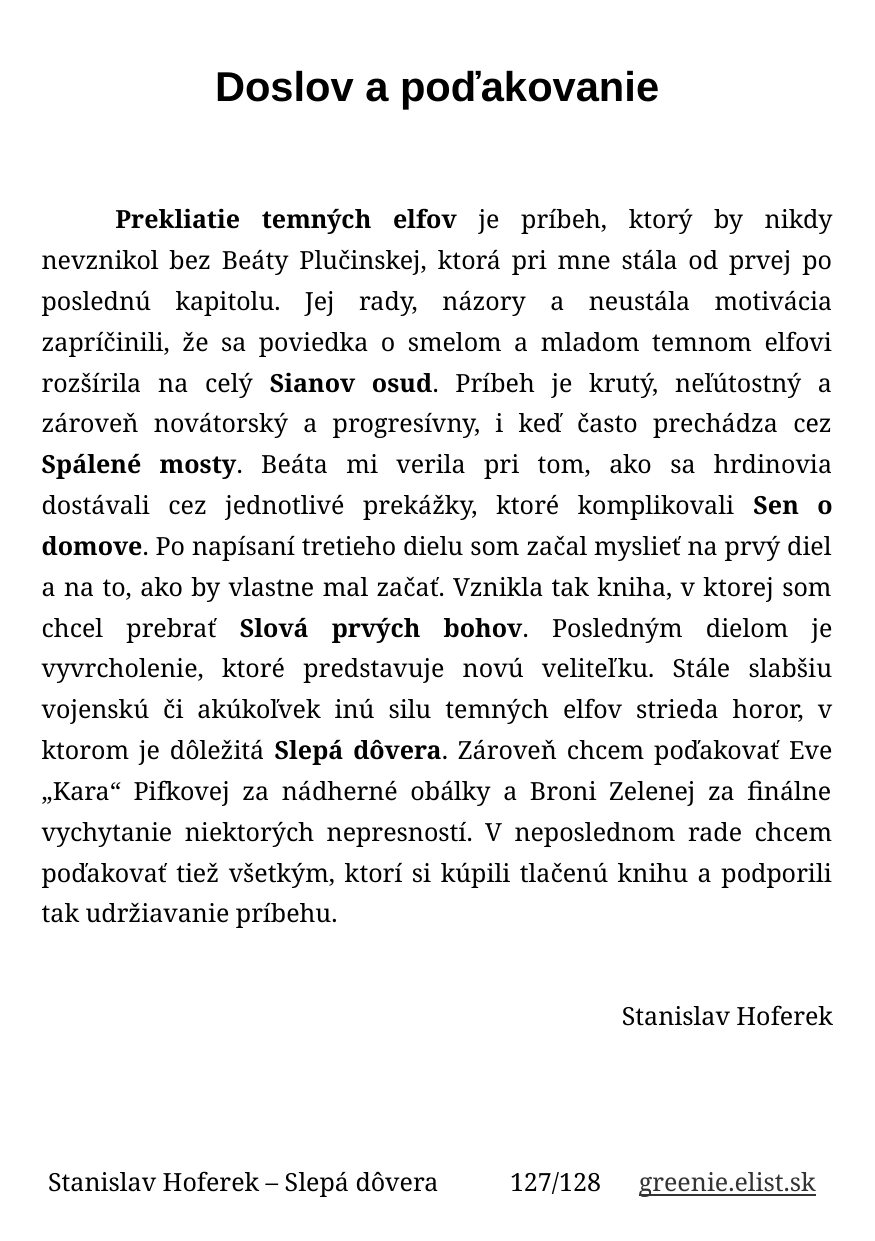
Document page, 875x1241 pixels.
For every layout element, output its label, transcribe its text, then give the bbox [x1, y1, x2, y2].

subtitle Doslov a poďakovanie [41, 62, 833, 110]
text Stanislav Hoferek [41, 999, 833, 1033]
text Prekliatie temných elfov je príbeh, ktorý by nikdy nevznikol bez Beáty Plučinskej, ktorá pri mne stála od prvej po poslednú kapitolu. Jej rady, názory a neustála motivácia zapríčinili, že sa poviedka o smelom a mladom temnom elfovi rozšírila na celý Sianov osud. Príbeh je krutý, neľútostný a zároveň novátorský a progresívny, i keď často prechádza cez Spálené mosty. Beáta mi verila pri tom, ako sa hrdinovia dostávali cez jednotlivé prekážky, ktoré komplikovali Sen o domove. Po napísaní tretieho dielu som začal myslieť na prvý diel a na to, ako by vlastne mal začať. Vznikla tak kniha, v ktorej som chcel prebrať Slová prvých bohov. Posledným dielom je vyvrcholenie, ktoré predstavuje novú veliteľku. Stále slabšiu vojenskú či akúkoľvek inú silu temných elfov strieda horor, v ktorom je dôležitá Slepá dôvera. Zároveň chcem poďakovať Eve „Kara“ Pifkovej za nádherné obálky a Broni Zelenej za finálne vychytanie niektorých nepresností. V neposlednom rade chcem poďakovať tiež všetkým, ktorí si kúpili tlačenú knihu a podporili tak udržiavanie príbehu. [41, 202, 833, 930]
